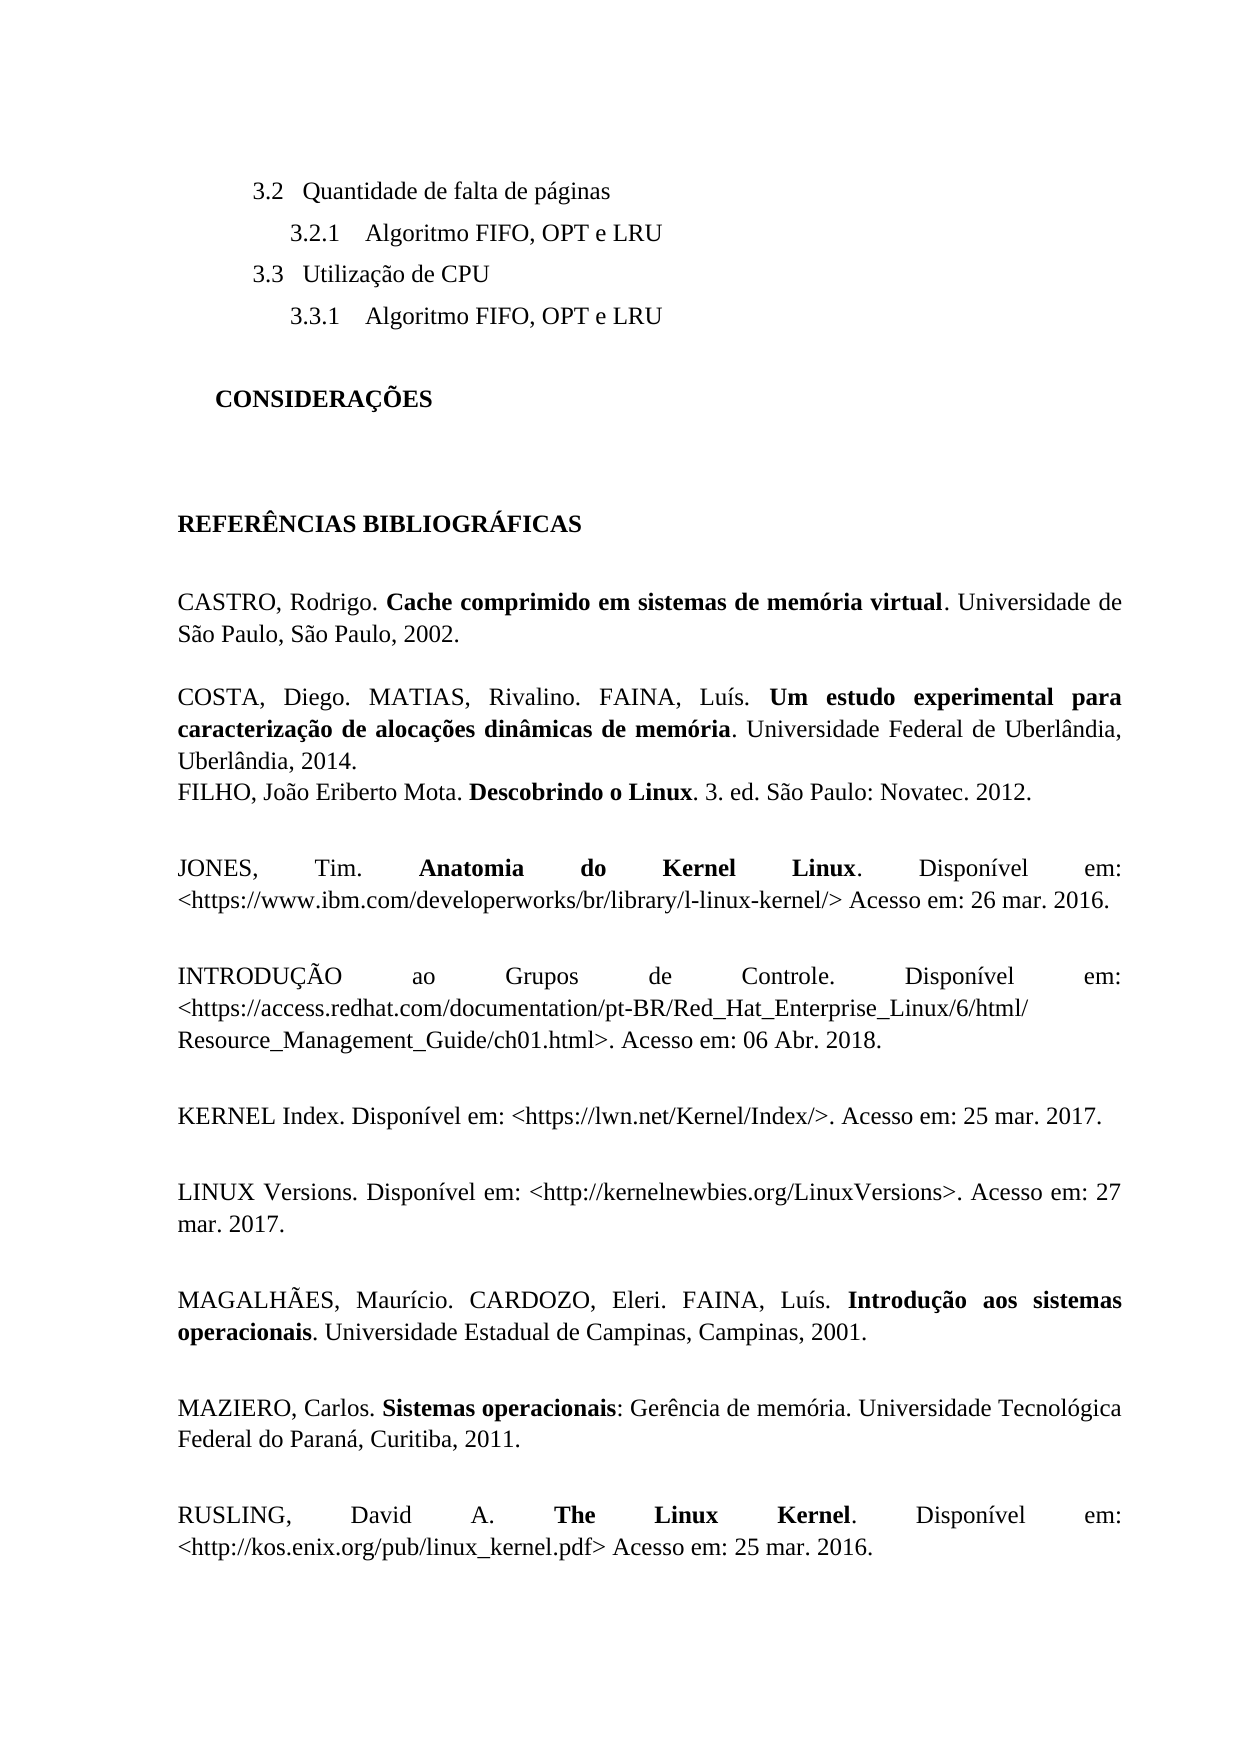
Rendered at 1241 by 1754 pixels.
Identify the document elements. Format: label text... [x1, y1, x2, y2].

text REFERÊNCIAS BIBLIOGRÁFICAS [177, 510, 1122, 537]
list Algoritmo FIFO, OPT e LRU [290, 219, 1122, 246]
text KERNEL Index. Disponível em: <https://lwn.net/Kernel/Index/>. Acesso em: 25 mar. 2017. [177, 1102, 1122, 1130]
list Quantidade de falta de páginas [252, 177, 1122, 205]
text RUSLING, David A. The Linux Kernel. Disponível em: <http://kos.enix.org/pub/linux_kernel.pdf> Acesso em: 25 mar. 2016. [177, 1501, 1122, 1561]
text MAZIERO, Carlos. Sistemas operacionais: Gerência de memória. Universidade Tecnológica Federal do Paraná, Curitiba, 2011. [177, 1394, 1122, 1453]
list Utilização de CPU [252, 260, 1122, 288]
text LINUX Versions. Disponível em: <http://kernelnewbies.org/LinuxVersions>. Acesso em: 27 mar. 2017. [177, 1178, 1122, 1237]
text JONES, Tim. Anatomia do Kernel Linux. Disponível em: <https://www.ibm.com/developerworks/br/library/l-linux-kernel/> Acesso em: 26 mar. 2016. [177, 854, 1122, 914]
text MAGALHÃES, Maurício. CARDOZO, Eleri. FAINA, Luís. Introdução aos sistemas operacionais. Universidade Estadual de Campinas, Campinas, 2001. [177, 1286, 1122, 1345]
text COSTA, Diego. MATIAS, Rivalino. FAINA, Luís. Um estudo experimental para caracterização de alocações dinâmicas de memória. Universidade Federal de Uberlândia, Uberlândia, 2014. [177, 683, 1122, 774]
text INTRODUÇÃO ao Grupos de Controle. Disponível em: <https://access.redhat.com/documentation/pt-BR/Red_Hat_Enterprise_Linux/6/html/Resource_Management_Guide/ch01.html>. Acesso em: 06 Abr. 2018. [177, 962, 1122, 1054]
list Algoritmo FIFO, OPT e LRU [290, 302, 1122, 329]
text CONSIDERAÇÕES [215, 385, 1122, 413]
text CASTRO, Rodrigo. Cache comprimido em sistemas de memória virtual. Universidade de São Paulo, São Paulo, 2002. [177, 588, 1122, 679]
text FILHO, João Eriberto Mota. Descobrindo o Linux. 3. ed. São Paulo: Novatec. 2012. [177, 778, 1122, 806]
